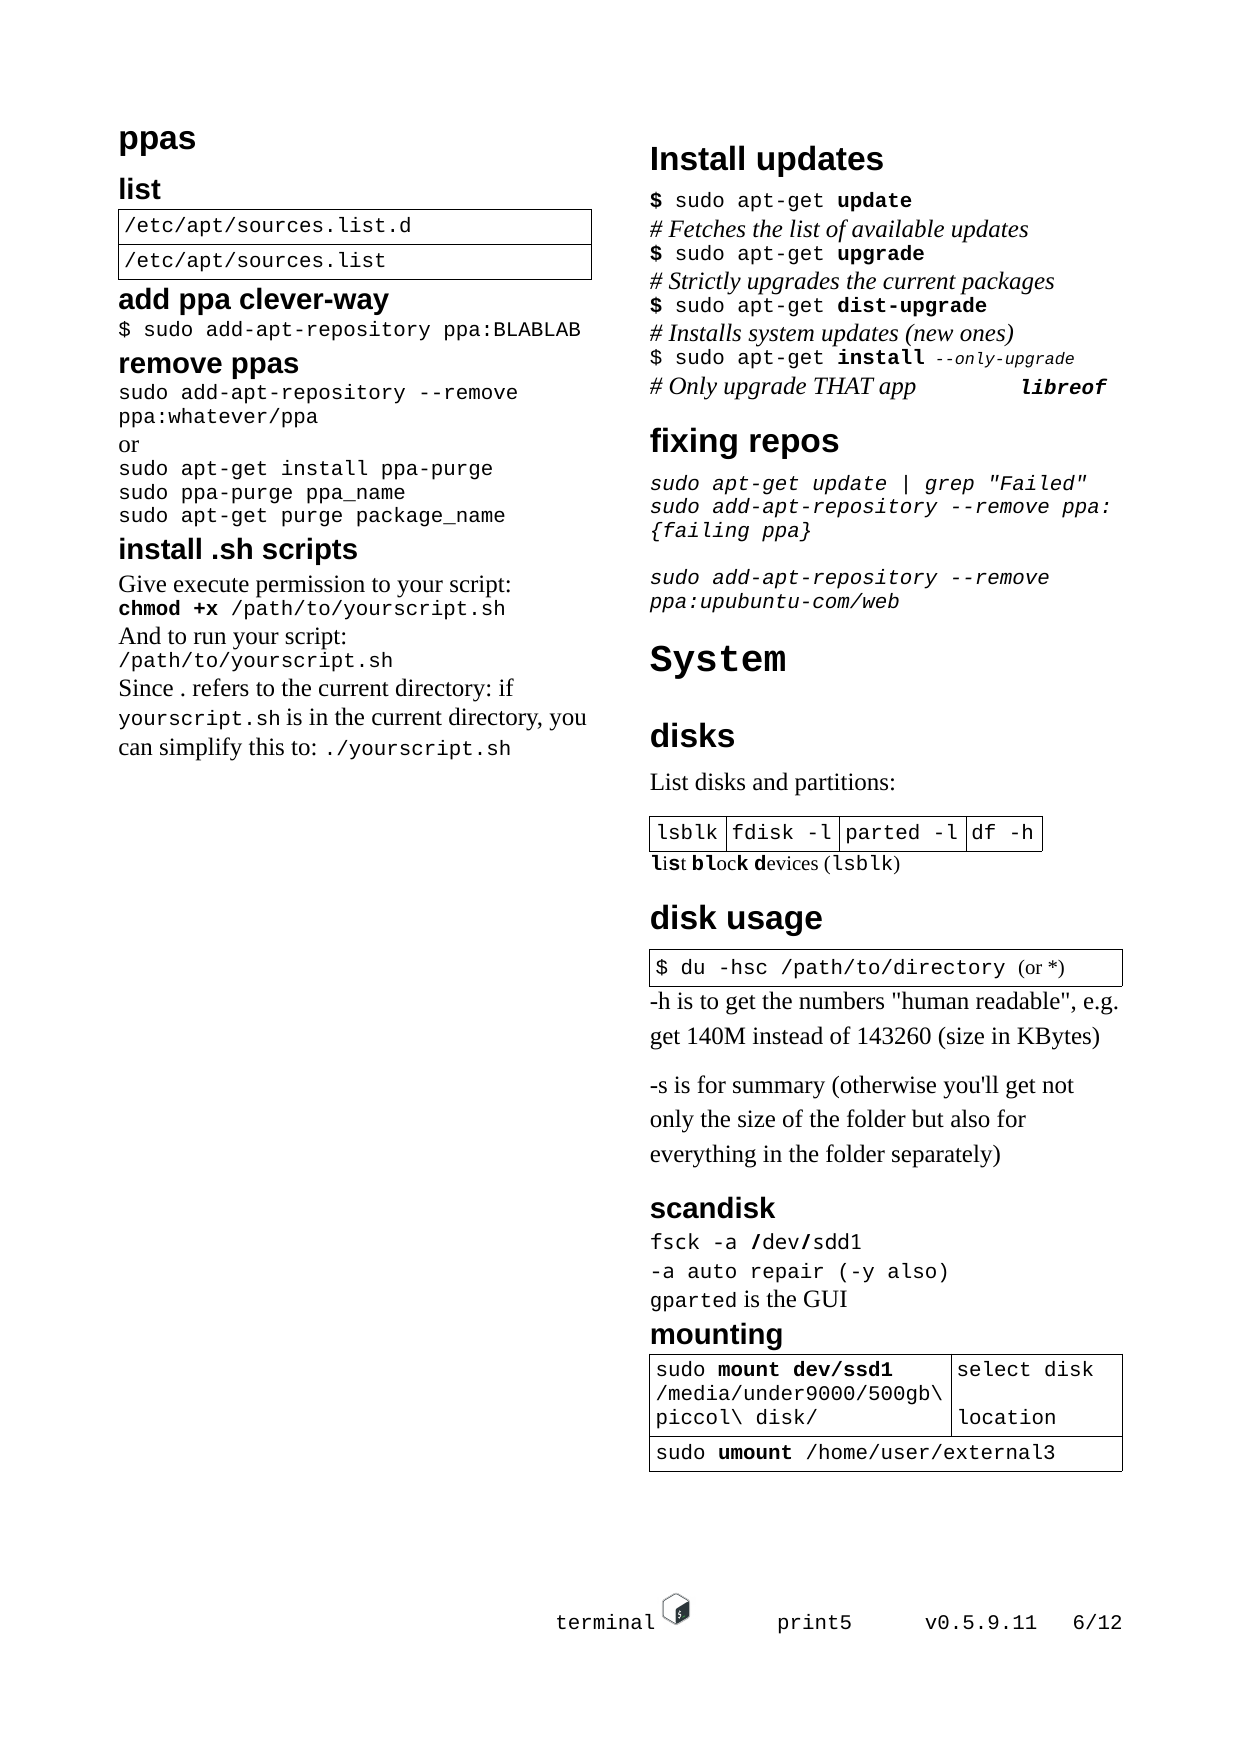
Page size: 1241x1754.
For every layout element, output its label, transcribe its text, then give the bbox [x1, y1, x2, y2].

subtitle install .sh scripts [118, 532, 591, 566]
text $ sudo apt-get update [649, 190, 1122, 214]
text -s is for summary (otherwise you'll get not only the size of the folder but also for everything in the folder separately) [649, 1070, 1122, 1167]
text or [118, 429, 591, 458]
text $ sudo apt-get upgrade [649, 242, 1122, 266]
table_header select disk location [952, 1355, 1122, 1436]
subtitle disks [649, 716, 1122, 754]
text sudo add-apt-repository --remove ppa:upubuntu-com/web [649, 567, 1122, 614]
subtitle Install updates [649, 139, 1122, 178]
subtitle disk usage [649, 898, 1122, 936]
text sudo add-apt-repository --remove ppa:whatever/ppa [118, 382, 591, 429]
subtitle list [118, 172, 591, 206]
text sudo apt-get update | grep "Failed" [649, 472, 1122, 496]
text sudo apt-get install ppa-purge [118, 458, 591, 482]
text $ sudo apt-get install --only-upgrade [649, 347, 1122, 371]
text List disks and partitions: [649, 767, 1122, 796]
subtitle mounting [649, 1317, 1122, 1351]
subtitle add ppa clever-way [118, 282, 591, 316]
text $ sudo apt-get dist-upgrade [649, 295, 1122, 318]
text # Installs system updates (new ones) [649, 318, 1122, 347]
table_header fdisk -l [727, 817, 839, 851]
picture [655, 1588, 697, 1630]
text list block devices (lsblk) [649, 851, 1122, 877]
table_header parted -l [840, 817, 966, 851]
text Since . refers to the current directory: if yourscript.sh is in the current directory, you can simplify this to: ./yourscript.sh [118, 673, 591, 761]
subtitle ppas [118, 118, 591, 157]
table_header $ du -hsc /path/to/directory (or *) [650, 950, 1122, 986]
text sudo apt-get purge package_name [118, 506, 591, 529]
text /path/to/yourscript.sh [118, 650, 591, 673]
table_header df -h [967, 817, 1042, 851]
table_cell /etc/apt/sources.list [119, 245, 591, 279]
text fsck -a /dev/sdd1 [649, 1227, 1122, 1256]
text sudo ppa-purge ppa_name [118, 482, 591, 506]
text sudo add-apt-repository --remove ppa:{failing ppa} [649, 496, 1122, 543]
text # Strictly upgrades the current packages [649, 266, 1122, 295]
table_header sudo mount dev/ssd1 /media/under9000/500gb\ piccol\ disk/ [650, 1355, 951, 1436]
text -h is to get the numbers "human readable", e.g. get 140M instead of 143260 (size in KBytes) [649, 987, 1122, 1049]
text chmod +x /path/to/yourscript.sh [118, 597, 591, 621]
subtitle scandisk [649, 1191, 1122, 1224]
text And to run your script: [118, 621, 591, 650]
text # Only upgrade THAT app libreof [649, 371, 1122, 401]
text -a auto repair (-y also) [649, 1256, 1122, 1284]
table_cell sudo umount /home/user/external3 [650, 1437, 1122, 1471]
text # Fetches the list of available updates [649, 214, 1122, 242]
text gparted is the GUI [649, 1284, 1122, 1314]
table_header /etc/apt/sources.list.d [119, 210, 591, 244]
table_header lsblk [650, 817, 726, 851]
subtitle fixing repos [649, 421, 1122, 460]
text Give execute permission to your script: [118, 569, 591, 597]
subtitle System [649, 639, 1122, 682]
subtitle remove ppas [118, 346, 591, 379]
text $ sudo add-apt-repository ppa:BLABLAB [118, 319, 591, 343]
